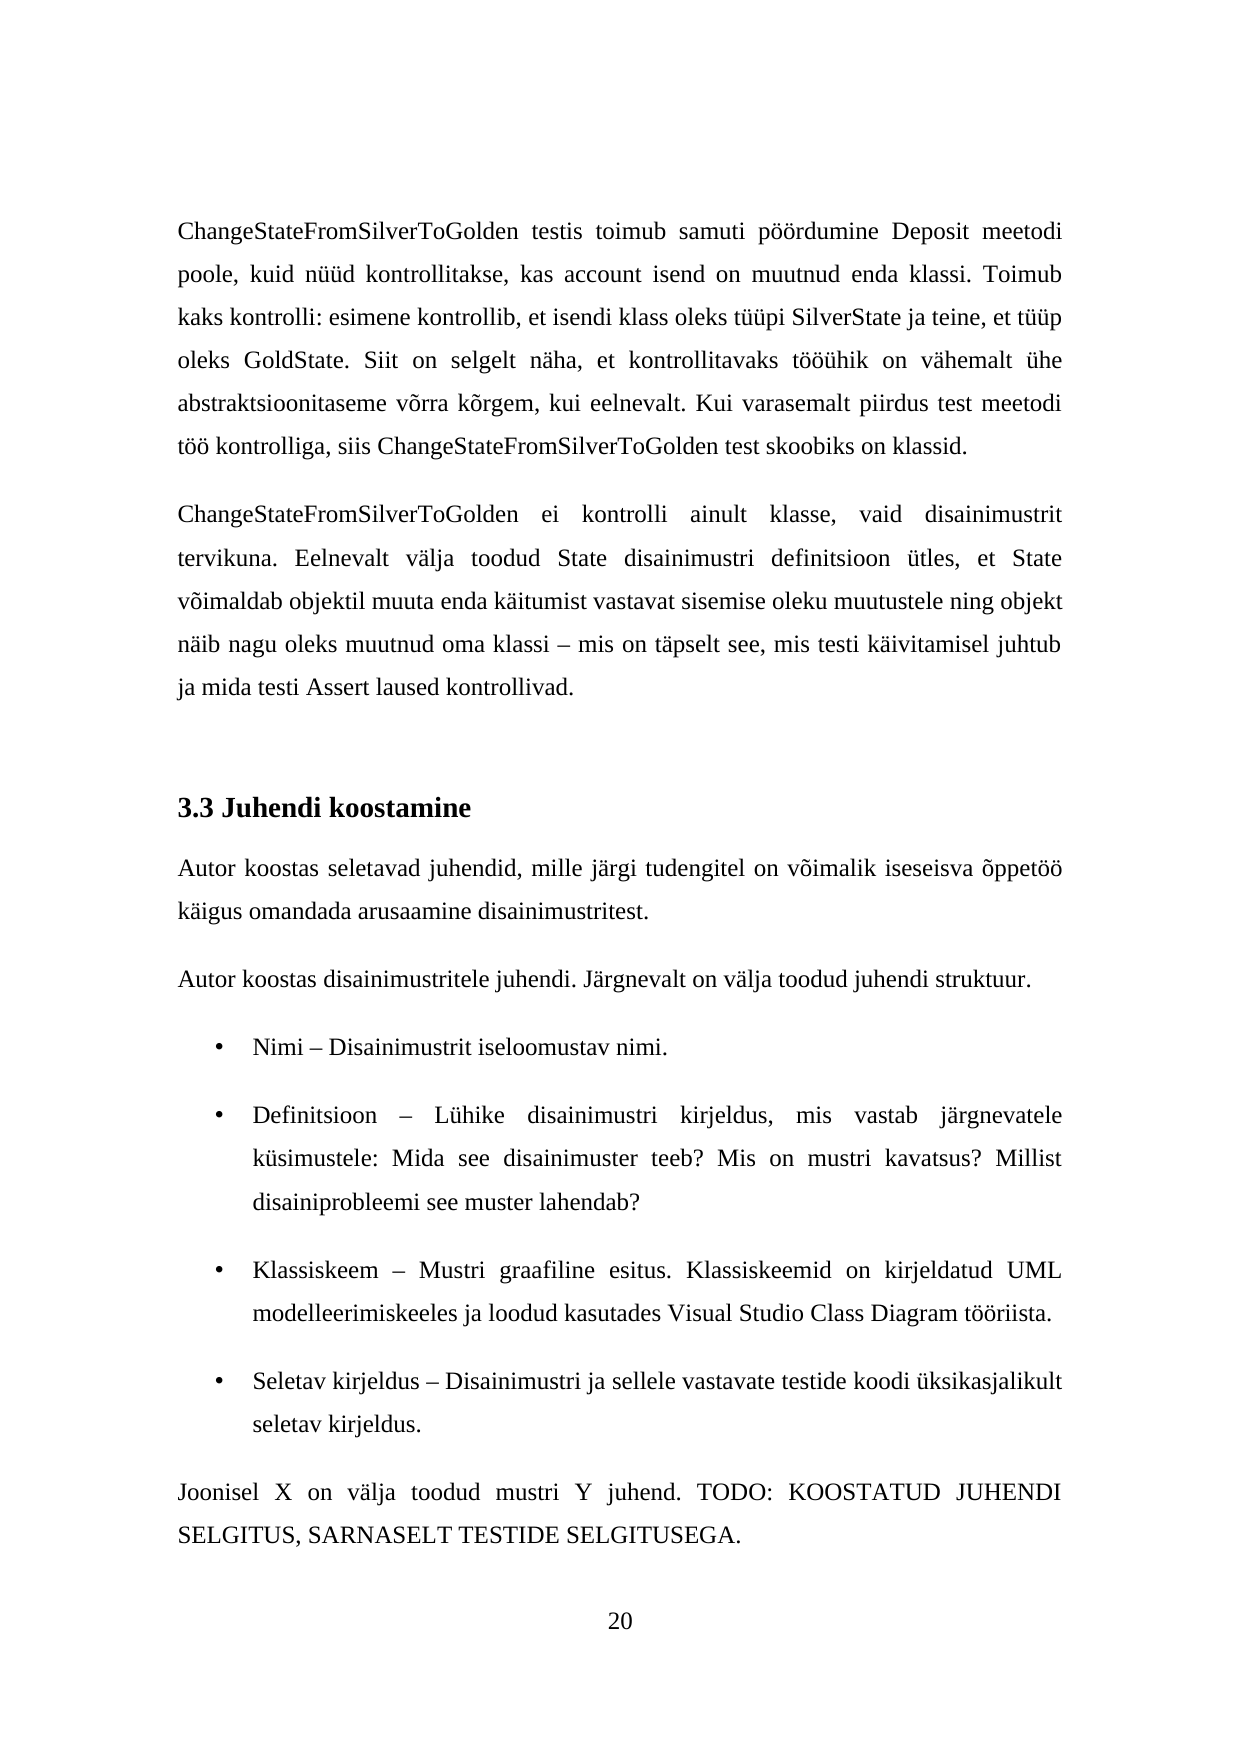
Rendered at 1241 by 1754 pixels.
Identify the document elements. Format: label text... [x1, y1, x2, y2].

text ChangeStateFromSilverToGolden ei kontrolli ainult klasse, vaid disainimustrit tervikuna. Eelnevalt välja toodud State disainimustri definitsioon ütles, et State võimaldab objektil muuta enda käitumist vastavat sisemise oleku muutustele ning objekt näib nagu oleks muutnud oma klassi – mis on täpselt see, mis testi käivitamisel juhtub ja mida testi Assert laused kontrollivad. [177, 499, 1063, 701]
text Joonisel X on välja toodud mustri Y juhend. TODO: KOOSTATUD JUHENDI SELGITUS, SARNASELT TESTIDE SELGITUSEGA. [177, 1477, 1063, 1549]
subtitle Juhendi koostamine [177, 790, 1063, 824]
text ChangeStateFromSilverToGolden testis toimub samuti pöördumine Deposit meetodi poole, kuid nüüd kontrollitakse, kas account isend on muutnud enda klassi. Toimub kaks kontrolli: esimene kontrollib, et isendi klass oleks tüüpi SilverState ja teine, et tüüp oleks GoldState. Siit on selgelt näha, et kontrollitavaks tööühik on vähemalt ühe abstraktsioonitaseme võrra kõrgem, kui eelnevalt. Kui varasemalt piirdus test meetodi töö kontrolliga, siis ChangeStateFromSilverToGolden test skoobiks on klassid. [177, 216, 1063, 460]
list Klassiskeem – Mustri graafiline esitus. Klassiskeemid on kirjeldatud UML modelleerimiskeeles ja loodud kasutades Visual Studio Class Diagram tööriista. [215, 1255, 1063, 1327]
list Definitsioon – Lühike disainimustri kirjeldus, mis vastab järgnevatele küsimustele: Mida see disainimuster teeb? Mis on mustri kavatsus? Millist disainiprobleemi see muster lahendab? [215, 1100, 1063, 1215]
text Autor koostas seletavad juhendid, mille järgi tudengitel on võimalik iseseisva õppetöö käigus omandada arusaamine disainimustritest. [177, 853, 1063, 925]
list Seletav kirjeldus – Disainimustri ja sellele vastavate testide koodi üksikasjalikult seletav kirjeldus. [215, 1366, 1063, 1438]
text Autor koostas disainimustritele juhendi. Järgnevalt on välja toodud juhendi struktuur. [177, 964, 1063, 993]
list Nimi – Disainimustrit iseloomustav nimi. [215, 1032, 1063, 1061]
